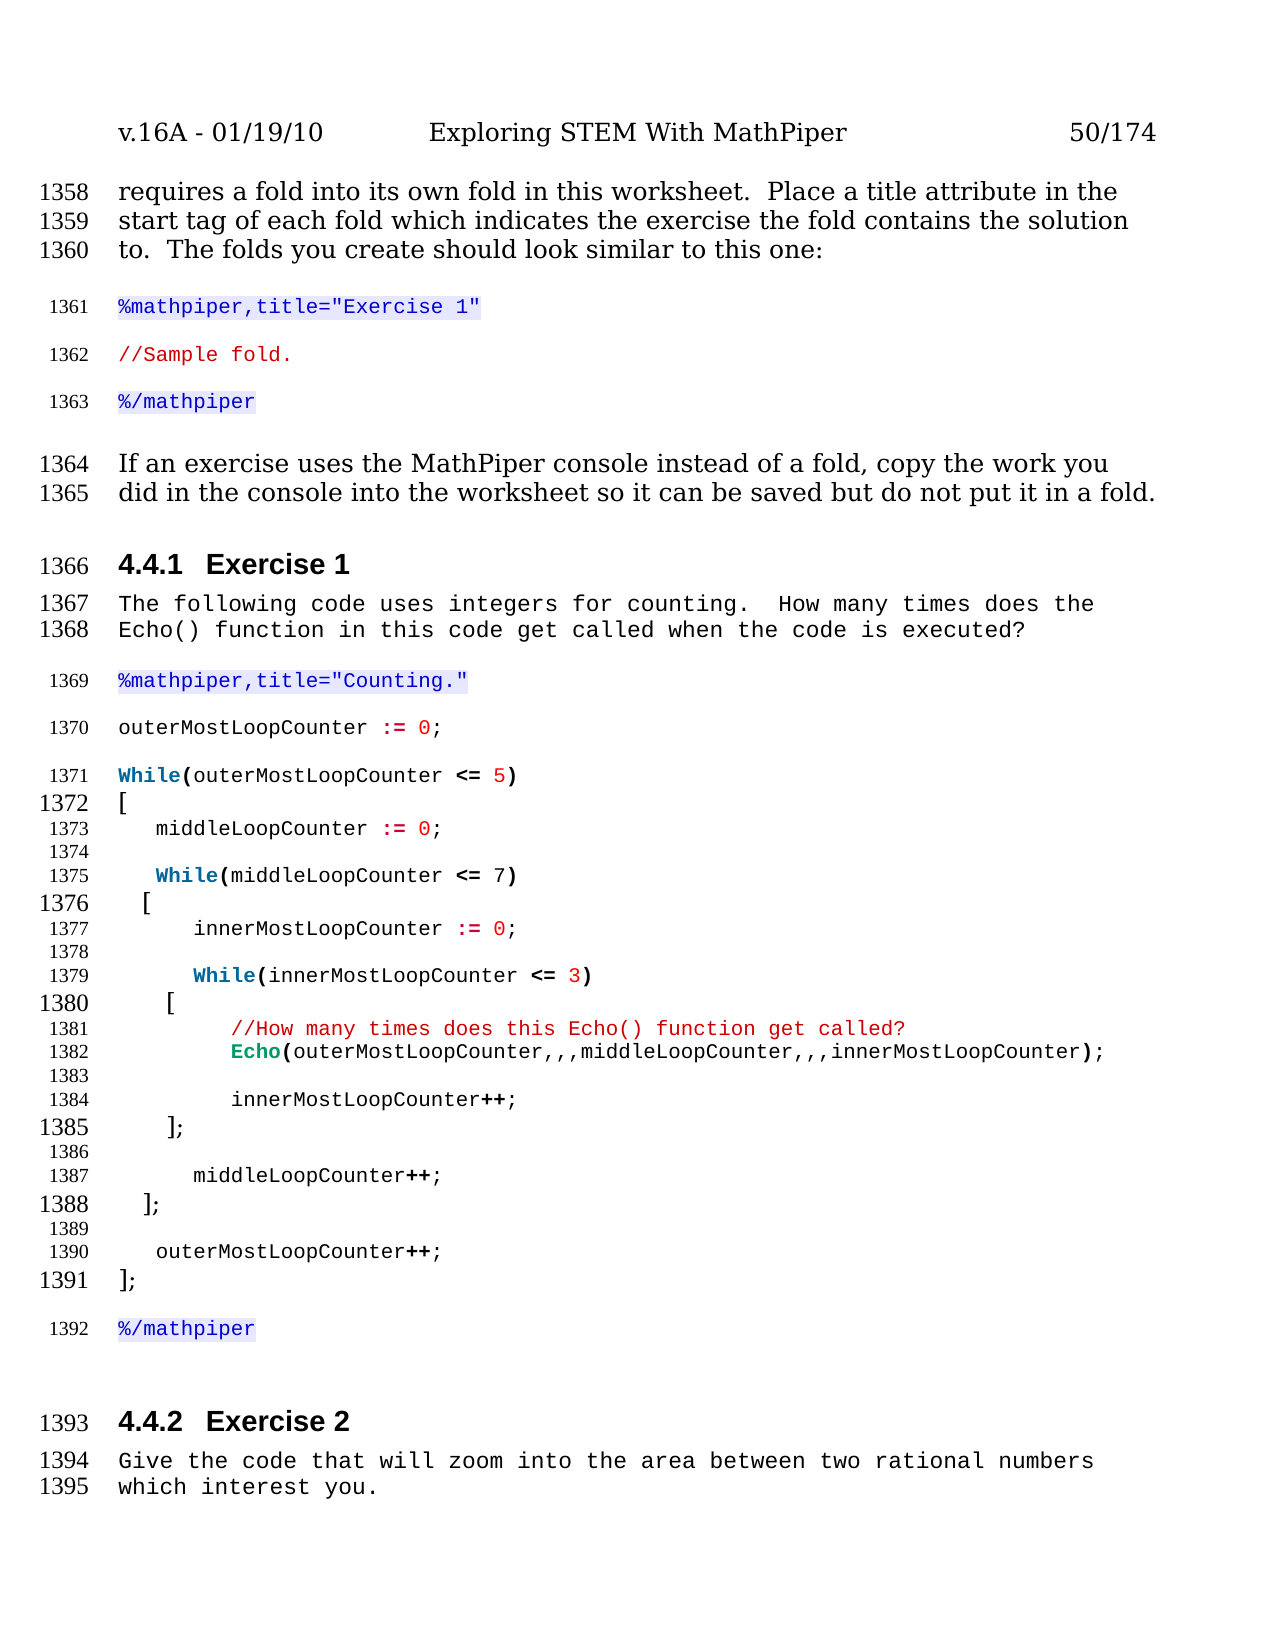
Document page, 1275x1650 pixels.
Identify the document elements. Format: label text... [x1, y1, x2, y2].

text ]; [118, 1189, 1157, 1218]
text innerMostLoopCounter := 0; [118, 918, 1157, 941]
text While(middleLoopCounter <= 7) [118, 865, 1157, 888]
text The following code uses integers for counting. How many times does the Echo() function in this code get called when the code is executed? [118, 592, 1157, 644]
text %mathpiper,title="Counting." [118, 670, 1157, 694]
text middleLoopCounter++; [118, 1165, 1157, 1189]
text %/mathpiper [118, 1318, 1157, 1342]
subtitle Exercise 1 [118, 547, 1157, 580]
text [ [118, 788, 1157, 817]
text Echo(outerMostLoopCounter,,,middleLoopCounter,,,innerMostLoopCounter); [118, 1041, 1157, 1065]
text %/mathpiper [118, 391, 1157, 414]
text ]; [118, 1112, 1157, 1141]
text requires a fold into its own fold in this worksheet. Place a title attribute in the start tag of each fold which indicates the exercise the fold contains the solution to. The folds you create should look similar to this one: [118, 177, 1157, 264]
text innerMostLoopCounter++; [118, 1089, 1157, 1112]
text //How many times does this Echo() function get called? [118, 1018, 1157, 1041]
text Give the code that will zoom into the area between two rational numbers which interest you. [118, 1450, 1157, 1502]
text [ [118, 888, 1157, 918]
text //Sample fold. [118, 343, 1157, 367]
text middleLoopCounter := 0; [118, 817, 1157, 841]
subtitle Exercise 2 [118, 1404, 1157, 1438]
text outerMostLoopCounter++; [118, 1242, 1157, 1265]
text While(outerMostLoopCounter <= 5) [118, 765, 1157, 788]
text ]; [118, 1265, 1157, 1294]
text outerMostLoopCounter := 0; [118, 717, 1157, 741]
text If an exercise uses the MathPiper console instead of a fold, copy the work you did in the console into the worksheet so it can be saved but do not put it in a fold. [118, 449, 1157, 508]
text %mathpiper,title="Exercise 1" [118, 296, 1157, 320]
text While(innerMostLoopCounter <= 3) [118, 965, 1157, 988]
text [ [118, 988, 1157, 1018]
